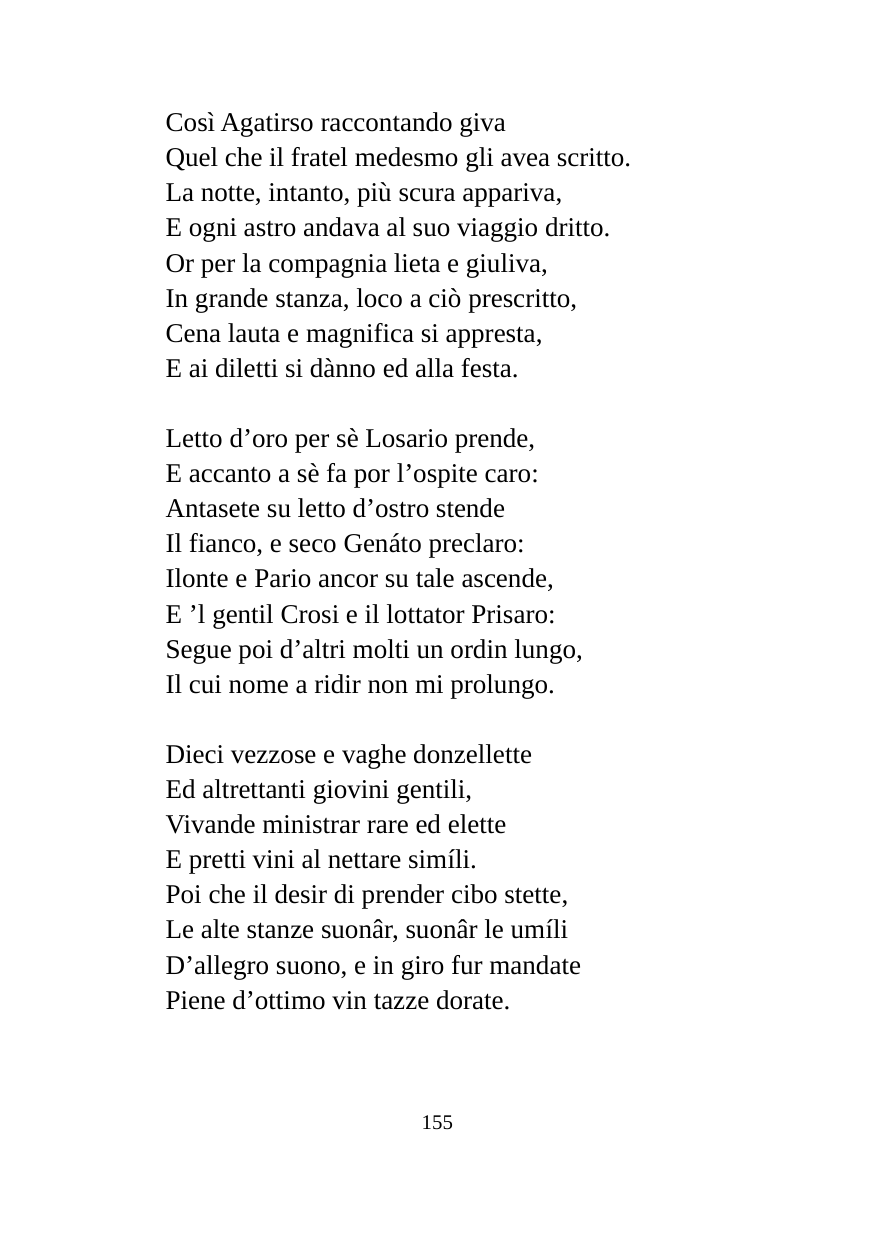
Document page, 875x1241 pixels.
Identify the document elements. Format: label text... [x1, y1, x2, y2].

text Cena lauta e magnifica si appresta, [165, 317, 768, 348]
text E accanto a sè fa por l’ospite caro: [165, 457, 768, 488]
text Or per la compagnia lieta e giuliva, [165, 247, 768, 278]
text Piene d’ottimo vin tazze dorate. [165, 984, 768, 1015]
text Quel che il fratel medesmo gli avea scritto. [165, 141, 768, 172]
text E ai diletti si dànno ed alla festa. [165, 352, 768, 383]
text In grande stanza, loco a ciò prescritto, [165, 282, 768, 313]
text Segue poi d’altri molti un ordin lungo, [165, 633, 768, 664]
text E ’l gentil Crosi e il lottator Prisaro: [165, 598, 768, 629]
text Dieci vezzose e vaghe donzellette [165, 738, 768, 769]
text E ogni astro andava al suo viaggio dritto. [165, 212, 768, 243]
text E pretti vini al nettare simíli. [165, 843, 768, 874]
text Ilonte e Pario ancor su tale ascende, [165, 563, 768, 594]
text Le alte stanze suonâr, suonâr le umíli [165, 914, 768, 945]
text La notte, intanto, più scura appariva, [165, 176, 768, 208]
text D’allegro suono, e in giro fur mandate [165, 949, 768, 980]
text Il cui nome a ridir non mi prolungo. [165, 668, 768, 699]
text Poi che il desir di prender cibo stette, [165, 878, 768, 910]
text Antasete su letto d’ostro stende [165, 492, 768, 523]
text Ed altrettanti giovini gentili, [165, 773, 768, 804]
text Il fianco, e seco Genáto preclaro: [165, 527, 768, 559]
text Così Agatirso raccontando giva [165, 106, 768, 137]
text Letto d’oro per sè Losario prende, [165, 422, 768, 453]
text Vivande ministrar rare ed elette [165, 808, 768, 839]
